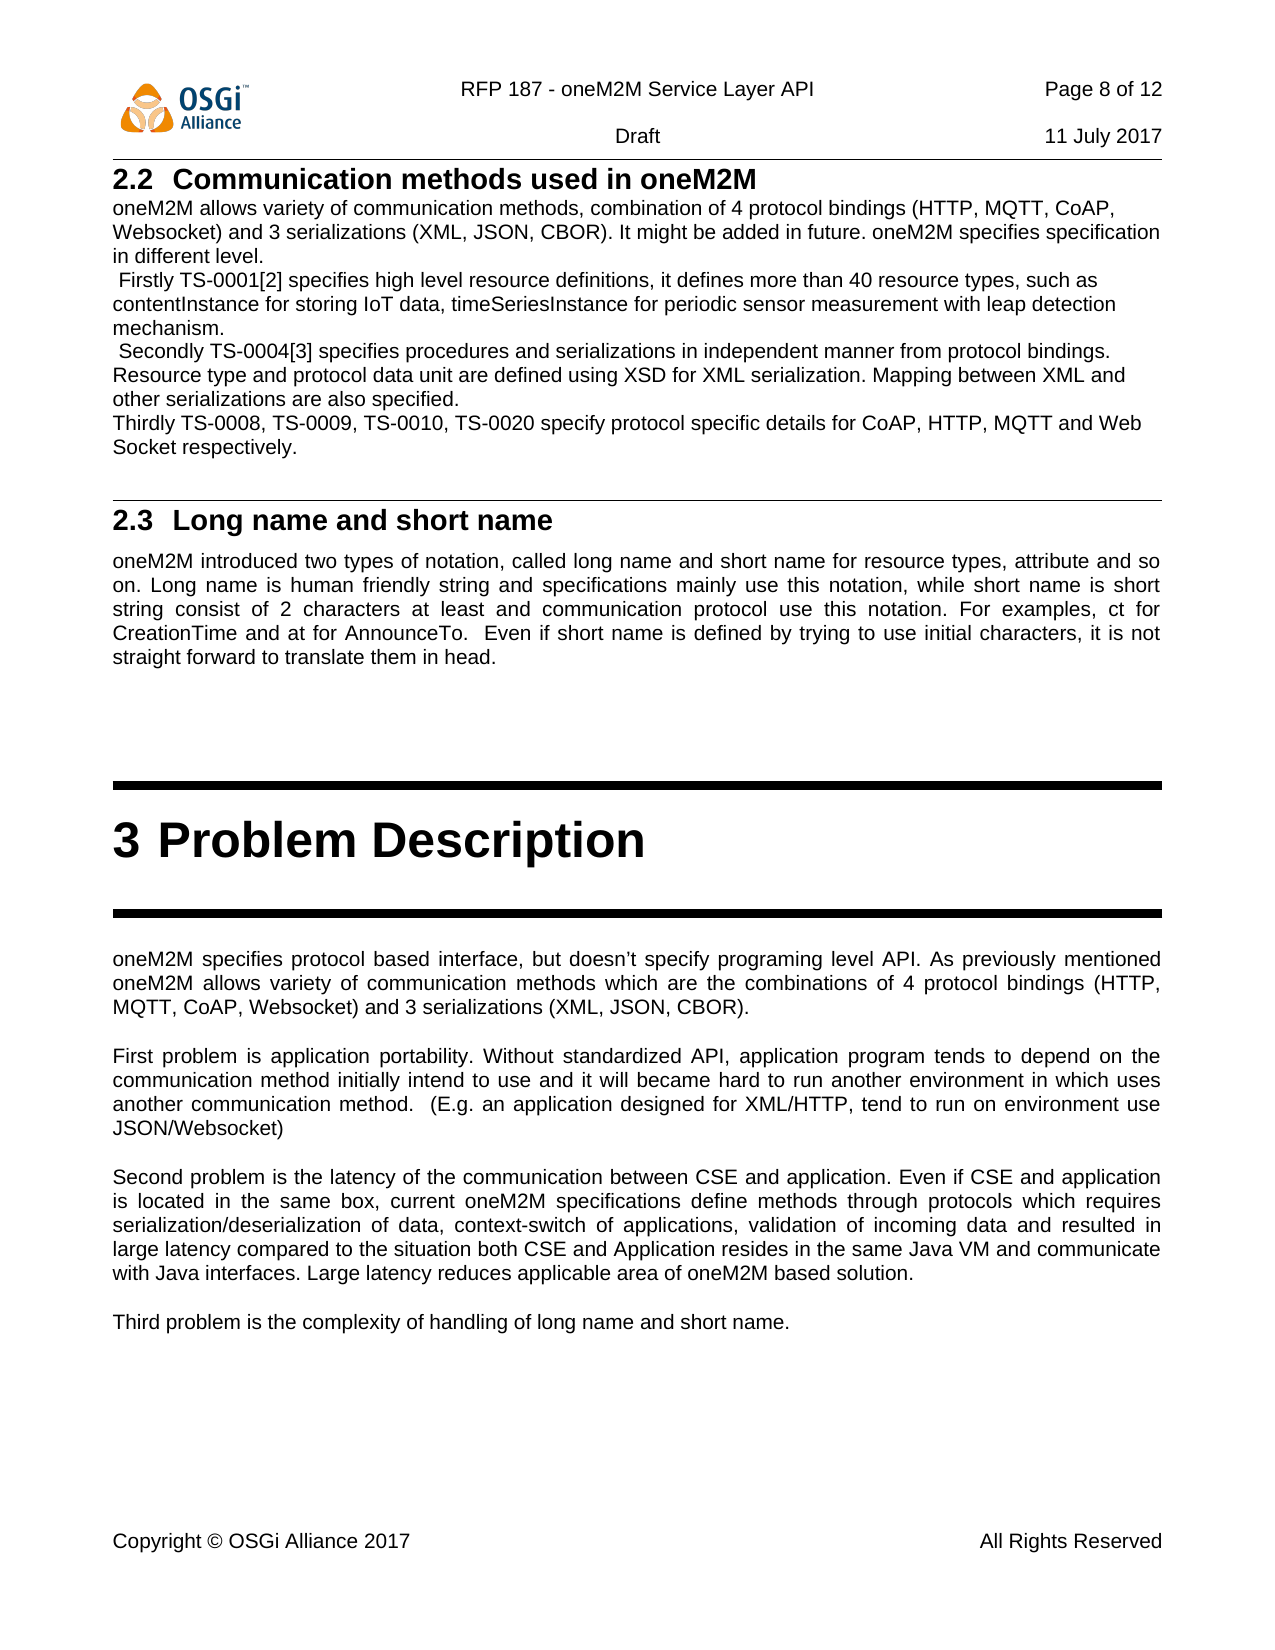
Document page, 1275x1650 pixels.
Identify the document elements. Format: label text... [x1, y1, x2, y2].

text Second problem is the latency of the communication between CSE and application. Even if CSE and application is located in the same box, current oneM2M specifications define methods through protocols which requires serialization/deserialization of data, context-switch of applications, validation of incoming data and resulted in large latency compared to the situation both CSE and Application resides in the same Java VM and communicate with Java interfaces. Large latency reduces applicable area of oneM2M based solution. [112, 1165, 1162, 1284]
text Thirdly TS-0008, TS-0009, TS-0010, TS-0020 specify protocol specific details for CoAP, HTTP, MQTT and Web Socket respectively. [112, 411, 1162, 459]
text Firstly TS-0001[2] specifies high level resource definitions, it defines more than 40 resource types, such as contentInstance for storing IoT data, timeSeriesInstance for periodic sensor measurement with leap detection mechanism. [112, 267, 1162, 339]
text First problem is application portability. Without standardized API, application program tends to depend on the communication method initially intend to use and it will became hard to run another environment in which uses another communication method. (E.g. an application designed for XML/HTTP, tend to run on environment use JSON/Websocket) [112, 1044, 1162, 1140]
text Third problem is the complexity of handling of long name and short name. [112, 1309, 1162, 1333]
subtitle Long name and short name [112, 501, 1162, 536]
text oneM2M allows variety of communication methods, combination of 4 protocol bindings (HTTP, MQTT, CoAP, Websocket) and 3 serializations (XML, JSON, CBOR). It might be added in future. oneM2M specifies specification in different level. [112, 196, 1162, 267]
picture [113, 76, 257, 140]
text Secondly TS-0004[3] specifies procedures and serializations in independent manner from protocol bindings. Resource type and protocol data unit are defined using XSD for XML serialization. Mapping between XML and other serializations are also specified. [112, 339, 1162, 411]
subtitle Communication methods used in oneM2M [112, 160, 1162, 196]
text oneM2M introduced two types of notation, called long name and short name for resource types, attribute and so on. Long name is human friendly string and specifications mainly use this notation, while short name is short string consist of 2 characters at least and communication protocol use this notation. For examples, ct for CreationTime and at for AnnounceTo. Even if short name is defined by trying to use initial characters, it is not straight forward to translate them in head. [112, 549, 1162, 669]
text oneM2M specifies protocol based interface, but doesn’t specify programing level API. As previously mentioned oneM2M allows variety of communication methods which are the combinations of 4 protocol bindings (HTTP, MQTT, CoAP, Websocket) and 3 serializations (XML, JSON, CBOR). [112, 947, 1162, 1019]
subtitle Problem Description [112, 782, 1162, 918]
